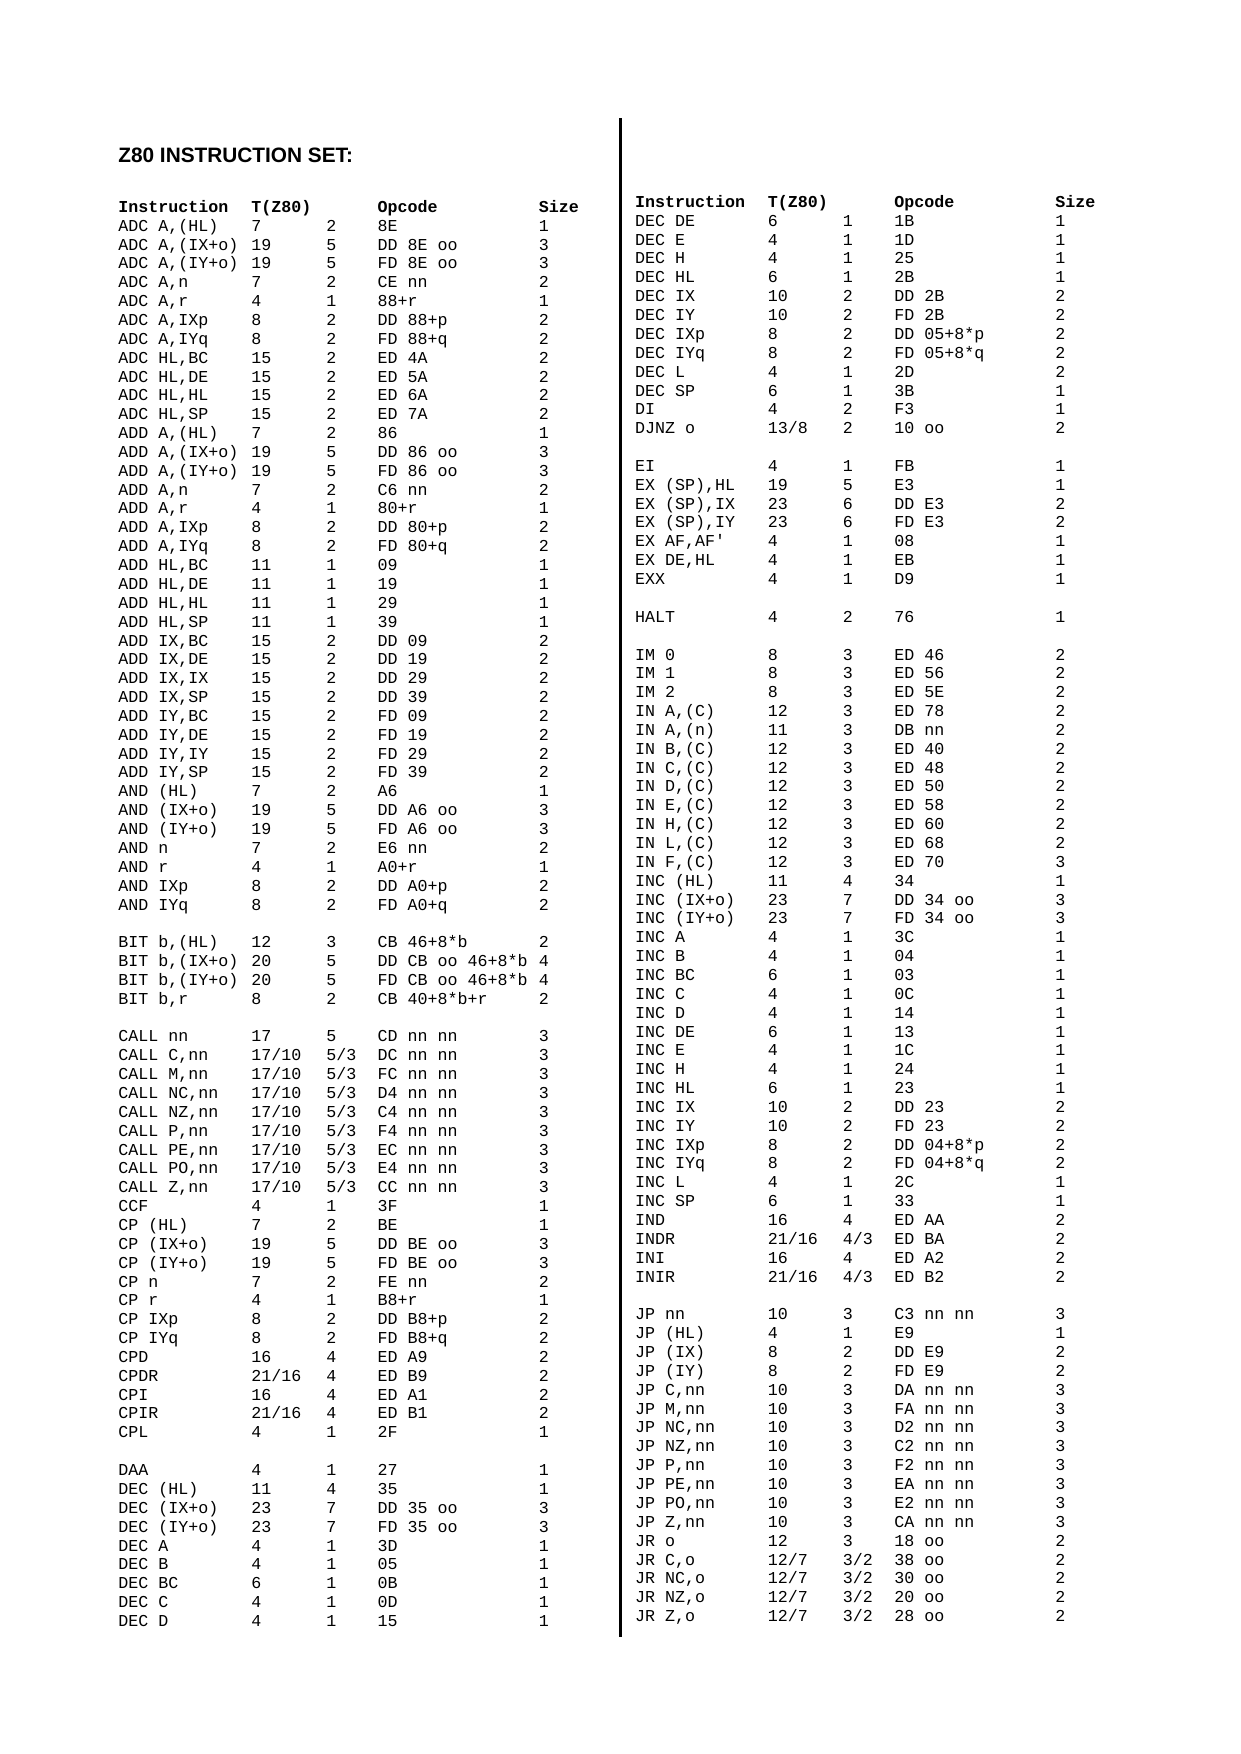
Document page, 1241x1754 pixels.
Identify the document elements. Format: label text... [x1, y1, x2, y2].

text CPDR 21/16 4 ED B9 2 [118, 1367, 605, 1386]
text IN E,(C) 12 3 ED 58 2 [635, 797, 1122, 816]
text CP (HL) 7 2 BE 1 [118, 1217, 605, 1235]
text ADD HL,DE 11 1 19 1 [118, 576, 605, 594]
text IN D,(C) 12 3 ED 50 2 [635, 778, 1122, 797]
text JP NZ,nn 10 3 C2 nn nn 3 [635, 1438, 1122, 1457]
text IM 2 8 3 ED 5E 2 [635, 684, 1122, 703]
text CP (IY+o) 19 5 FD BE oo 3 [118, 1254, 605, 1273]
text INC D 4 1 14 1 [635, 1004, 1122, 1023]
text INC B 4 1 04 1 [635, 948, 1122, 967]
text JP (HL) 4 1 E9 1 [635, 1325, 1122, 1344]
text INC (IX+o) 23 7 DD 34 oo 3 [635, 891, 1122, 910]
text ADD A,(HL) 7 2 86 1 [118, 425, 605, 443]
text ADC A,(IY+o) 19 5 FD 8E oo 3 [118, 255, 605, 274]
text AND IXp 8 2 DD A0+p 2 [118, 877, 605, 896]
text CALL PO,nn 17/10 5/3 E4 nn nn 3 [118, 1160, 605, 1179]
text IM 0 8 3 ED 46 2 [635, 646, 1122, 665]
text BIT b,(IX+o) 20 5 DD CB oo 46+8*b 4 [118, 953, 605, 971]
text CPI 16 4 ED A1 2 [118, 1386, 605, 1405]
text CP n 7 2 FE nn 2 [118, 1273, 605, 1292]
text INDR 21/16 4/3 ED BA 2 [635, 1231, 1122, 1249]
text IN F,(C) 12 3 ED 70 3 [635, 853, 1122, 872]
text INC SP 6 1 33 1 [635, 1193, 1122, 1212]
text JP PE,nn 10 3 EA nn nn 3 [635, 1476, 1122, 1494]
text IN H,(C) 12 3 ED 60 2 [635, 816, 1122, 834]
text ADD IY,BC 15 2 FD 09 2 [118, 707, 605, 726]
text ADD A,IXp 8 2 DD 80+p 2 [118, 519, 605, 538]
text CPD 16 4 ED A9 2 [118, 1348, 605, 1367]
text IN L,(C) 12 3 ED 68 2 [635, 834, 1122, 853]
text BIT b,(IY+o) 20 5 FD CB oo 46+8*b 4 [118, 971, 605, 990]
text INC E 4 1 1C 1 [635, 1042, 1122, 1061]
text INC IYq 8 2 FD 04+8*q 2 [635, 1155, 1122, 1174]
text IN A,(n) 11 3 DB nn 2 [635, 721, 1122, 740]
text INC IX 10 2 DD 23 2 [635, 1098, 1122, 1117]
text INC BC 6 1 03 1 [635, 967, 1122, 985]
text DEC (IX+o) 23 7 DD 35 oo 3 [118, 1499, 605, 1518]
text CP (IX+o) 19 5 DD BE oo 3 [118, 1235, 605, 1254]
text AND (IY+o) 19 5 FD A6 oo 3 [118, 821, 605, 839]
text JP P,nn 10 3 F2 nn nn 3 [635, 1457, 1122, 1476]
text IN B,(C) 12 3 ED 40 2 [635, 740, 1122, 759]
text ADD A,IYq 8 2 FD 80+q 2 [118, 538, 605, 557]
text EX DE,HL 4 1 EB 1 [635, 552, 1122, 571]
text AND (IX+o) 19 5 DD A6 oo 3 [118, 802, 605, 821]
text ADC A,r 4 1 88+r 1 [118, 293, 605, 312]
text INC A 4 1 3C 1 [635, 929, 1122, 948]
text AND r 4 1 A0+r 1 [118, 858, 605, 877]
text ADD HL,BC 11 1 09 1 [118, 557, 605, 576]
text DEC SP 6 1 3B 1 [635, 382, 1122, 401]
text ADD IX,DE 15 2 DD 19 2 [118, 651, 605, 670]
text ADC HL,SP 15 2 ED 7A 2 [118, 406, 605, 425]
text EX AF,AF' 4 1 08 1 [635, 533, 1122, 552]
text DEC DE 6 1 1B 1 [635, 212, 1122, 231]
text EX (SP),IY 23 6 FD E3 2 [635, 514, 1122, 533]
text EX (SP),IX 23 6 DD E3 2 [635, 495, 1122, 514]
text INC C 4 1 0C 1 [635, 985, 1122, 1004]
text CALL NZ,nn 17/10 5/3 C4 nn nn 3 [118, 1103, 605, 1122]
text JP nn 10 3 C3 nn nn 3 [635, 1306, 1122, 1325]
text DEC H 4 1 25 1 [635, 250, 1122, 269]
text ADC HL,DE 15 2 ED 5A 2 [118, 368, 605, 387]
text JR NC,o 12/7 3/2 30 oo 2 [635, 1570, 1122, 1589]
text INI 16 4 ED A2 2 [635, 1249, 1122, 1268]
text CALL PE,nn 17/10 5/3 EC nn nn 3 [118, 1141, 605, 1160]
text INC (IY+o) 23 7 FD 34 oo 3 [635, 910, 1122, 929]
text Instruction T(Z80) Opcode Size [118, 198, 605, 217]
text HALT 4 2 76 1 [635, 608, 1122, 627]
text DEC A 4 1 3D 1 [118, 1537, 605, 1556]
text CALL P,nn 17/10 5/3 F4 nn nn 3 [118, 1122, 605, 1141]
text ADD A,(IX+o) 19 5 DD 86 oo 3 [118, 443, 605, 462]
text BIT b,r 8 2 CB 40+8*b+r 2 [118, 990, 605, 1009]
text ADD A,(IY+o) 19 5 FD 86 oo 3 [118, 462, 605, 481]
text DEC IX 10 2 DD 2B 2 [635, 288, 1122, 307]
text INC H 4 1 24 1 [635, 1061, 1122, 1080]
text ADC A,n 7 2 CE nn 2 [118, 274, 605, 293]
text JR Z,o 12/7 3/2 28 oo 2 [635, 1608, 1122, 1626]
text JP C,nn 10 3 DA nn nn 3 [635, 1381, 1122, 1400]
text IN C,(C) 12 3 ED 48 2 [635, 759, 1122, 778]
text JR C,o 12/7 3/2 38 oo 2 [635, 1551, 1122, 1570]
text ADD IX,SP 15 2 DD 39 2 [118, 689, 605, 707]
text CALL Z,nn 17/10 5/3 CC nn nn 3 [118, 1179, 605, 1198]
text EXX 4 1 D9 1 [635, 571, 1122, 589]
text JP PO,nn 10 3 E2 nn nn 3 [635, 1494, 1122, 1513]
text INC IXp 8 2 DD 04+8*p 2 [635, 1136, 1122, 1155]
text ADD IY,SP 15 2 FD 39 2 [118, 764, 605, 783]
text ADD A,n 7 2 C6 nn 2 [118, 481, 605, 500]
text CP r 4 1 B8+r 1 [118, 1292, 605, 1311]
subtitle Z80 INSTRUCTION SET: [118, 143, 605, 167]
text DEC C 4 1 0D 1 [118, 1594, 605, 1612]
text DEC E 4 1 1D 1 [635, 231, 1122, 250]
text JR NZ,o 12/7 3/2 20 oo 2 [635, 1589, 1122, 1608]
text CALL NC,nn 17/10 5/3 D4 nn nn 3 [118, 1084, 605, 1103]
text CP IXp 8 2 DD B8+p 2 [118, 1311, 605, 1330]
text CALL nn 17 5 CD nn nn 3 [118, 1028, 605, 1047]
text CALL M,nn 17/10 5/3 FC nn nn 3 [118, 1066, 605, 1084]
text ADD IY,IY 15 2 FD 29 2 [118, 745, 605, 764]
text INC L 4 1 2C 1 [635, 1174, 1122, 1193]
text DEC L 4 1 2D 2 [635, 363, 1122, 382]
text DEC HL 6 1 2B 1 [635, 269, 1122, 288]
text DI 4 2 F3 1 [635, 401, 1122, 420]
text CALL C,nn 17/10 5/3 DC nn nn 3 [118, 1047, 605, 1066]
text JP (IX) 8 2 DD E9 2 [635, 1344, 1122, 1362]
text JP Z,nn 10 3 CA nn nn 3 [635, 1513, 1122, 1532]
text JP NC,nn 10 3 D2 nn nn 3 [635, 1419, 1122, 1438]
text JP M,nn 10 3 FA nn nn 3 [635, 1400, 1122, 1419]
text CP IYq 8 2 FD B8+q 2 [118, 1330, 605, 1348]
text AND n 7 2 E6 nn 2 [118, 839, 605, 858]
text INC DE 6 1 13 1 [635, 1023, 1122, 1042]
text ADC A,(IX+o) 19 5 DD 8E oo 3 [118, 236, 605, 255]
text ADD HL,SP 11 1 39 1 [118, 613, 605, 632]
text DEC (IY+o) 23 7 FD 35 oo 3 [118, 1518, 605, 1537]
text JP (IY) 8 2 FD E9 2 [635, 1362, 1122, 1381]
text ADD IY,DE 15 2 FD 19 2 [118, 726, 605, 745]
text INIR 21/16 4/3 ED B2 2 [635, 1268, 1122, 1287]
text IND 16 4 ED AA 2 [635, 1212, 1122, 1231]
text CCF 4 1 3F 1 [118, 1198, 605, 1217]
text ADD IX,BC 15 2 DD 09 2 [118, 632, 605, 651]
text INC IY 10 2 FD 23 2 [635, 1117, 1122, 1136]
text INC (HL) 11 4 34 1 [635, 872, 1122, 891]
text DAA 4 1 27 1 [118, 1462, 605, 1481]
text CPL 4 1 2F 1 [118, 1424, 605, 1443]
text CPIR 21/16 4 ED B1 2 [118, 1405, 605, 1424]
text DEC (HL) 11 4 35 1 [118, 1481, 605, 1499]
text ADC HL,HL 15 2 ED 6A 2 [118, 387, 605, 406]
text Instruction T(Z80) Opcode Size [635, 193, 1122, 212]
text ADC A,(HL) 7 2 8E 1 [118, 217, 605, 236]
text DEC D 4 1 15 1 [118, 1612, 605, 1631]
text ADD HL,HL 11 1 29 1 [118, 594, 605, 613]
text AND IYq 8 2 FD A0+q 2 [118, 896, 605, 915]
text DEC BC 6 1 0B 1 [118, 1575, 605, 1594]
text AND (HL) 7 2 A6 1 [118, 783, 605, 802]
text DEC IXp 8 2 DD 05+8*p 2 [635, 326, 1122, 344]
text EI 4 1 FB 1 [635, 457, 1122, 476]
text BIT b,(HL) 12 3 CB 46+8*b 2 [118, 934, 605, 953]
text ADC A,IXp 8 2 DD 88+p 2 [118, 312, 605, 330]
text DEC B 4 1 05 1 [118, 1556, 605, 1575]
text ADD A,r 4 1 80+r 1 [118, 500, 605, 519]
text EX (SP),HL 19 5 E3 1 [635, 476, 1122, 495]
text IM 1 8 3 ED 56 2 [635, 665, 1122, 684]
text JR o 12 3 18 oo 2 [635, 1532, 1122, 1551]
text DJNZ o 13/8 2 10 oo 2 [635, 420, 1122, 439]
text DEC IY 10 2 FD 2B 2 [635, 307, 1122, 326]
text IN A,(C) 12 3 ED 78 2 [635, 703, 1122, 721]
text INC HL 6 1 23 1 [635, 1080, 1122, 1098]
text DEC IYq 8 2 FD 05+8*q 2 [635, 344, 1122, 363]
text ADC HL,BC 15 2 ED 4A 2 [118, 349, 605, 368]
text ADC A,IYq 8 2 FD 88+q 2 [118, 330, 605, 349]
text ADD IX,IX 15 2 DD 29 2 [118, 670, 605, 689]
